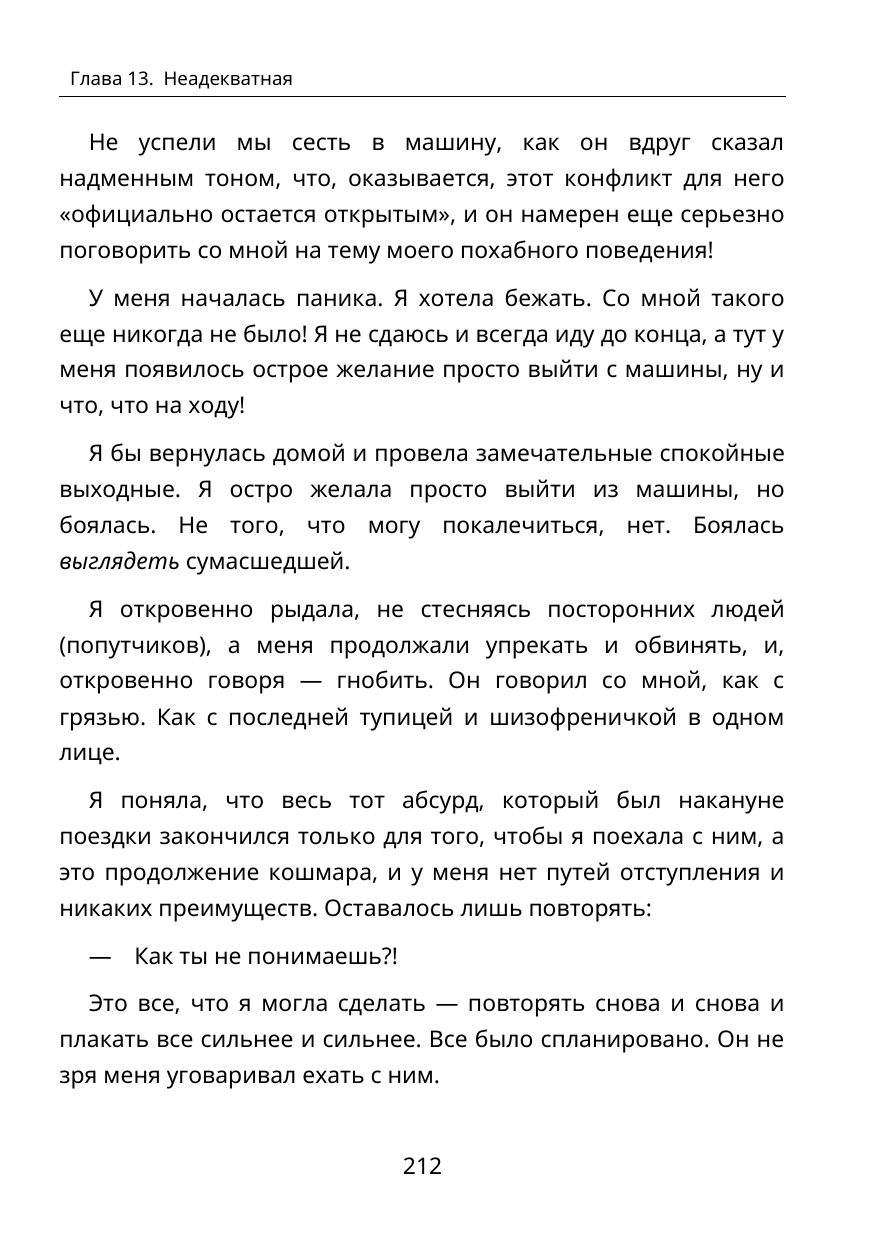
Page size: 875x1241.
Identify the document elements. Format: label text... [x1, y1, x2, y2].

text У меня началась паника. Я хотела бежать. Со мной такого еще никогда не было! Я не сдаюсь и всегда иду до конца, а тут у меня появилось острое желание просто выйти с машины, ну и что, что на ходу! [59, 282, 786, 421]
text Я откровенно рыдала, не стесняясь посторонних людей (попутчиков), а меня продолжали упрекать и обвинять, и, откровенно говоря — гнобить. Он говорил со мной, как с грязью. Как с последней тупицей и шизофреничкой в одном лице. [59, 593, 786, 768]
list Как ты не понимаешь?! [59, 939, 786, 971]
text Это все, что я могла сделать — повторять снова и снова и плакать все сильнее и сильнее. Все было спланировано. Он не зря меня уговаривал ехать с ним. [59, 987, 786, 1090]
text Я поняла, что весь тот абсурд, который был накануне поездки закончился только для того, чтобы я поехала с ним, а это продолжение кошмара, и у меня нет путей отступления и никаких преимуществ. Оставалось лишь повторять: [59, 784, 786, 923]
text Я бы вернулась домой и провела замечательные спокойные выходные. Я остро желала просто выйти из машины, но боялась. Не того, что могу покалечиться, нет. Боялась выглядеть сумасшедшей. [59, 437, 786, 576]
text Не успели мы сесть в машину, как он вдруг сказал надменным тоном, что, оказывается, этот конфликт для него «официально остается открытым», и он намерен еще серьезно поговорить со мной на тему моего похабного поведения! [59, 126, 786, 265]
